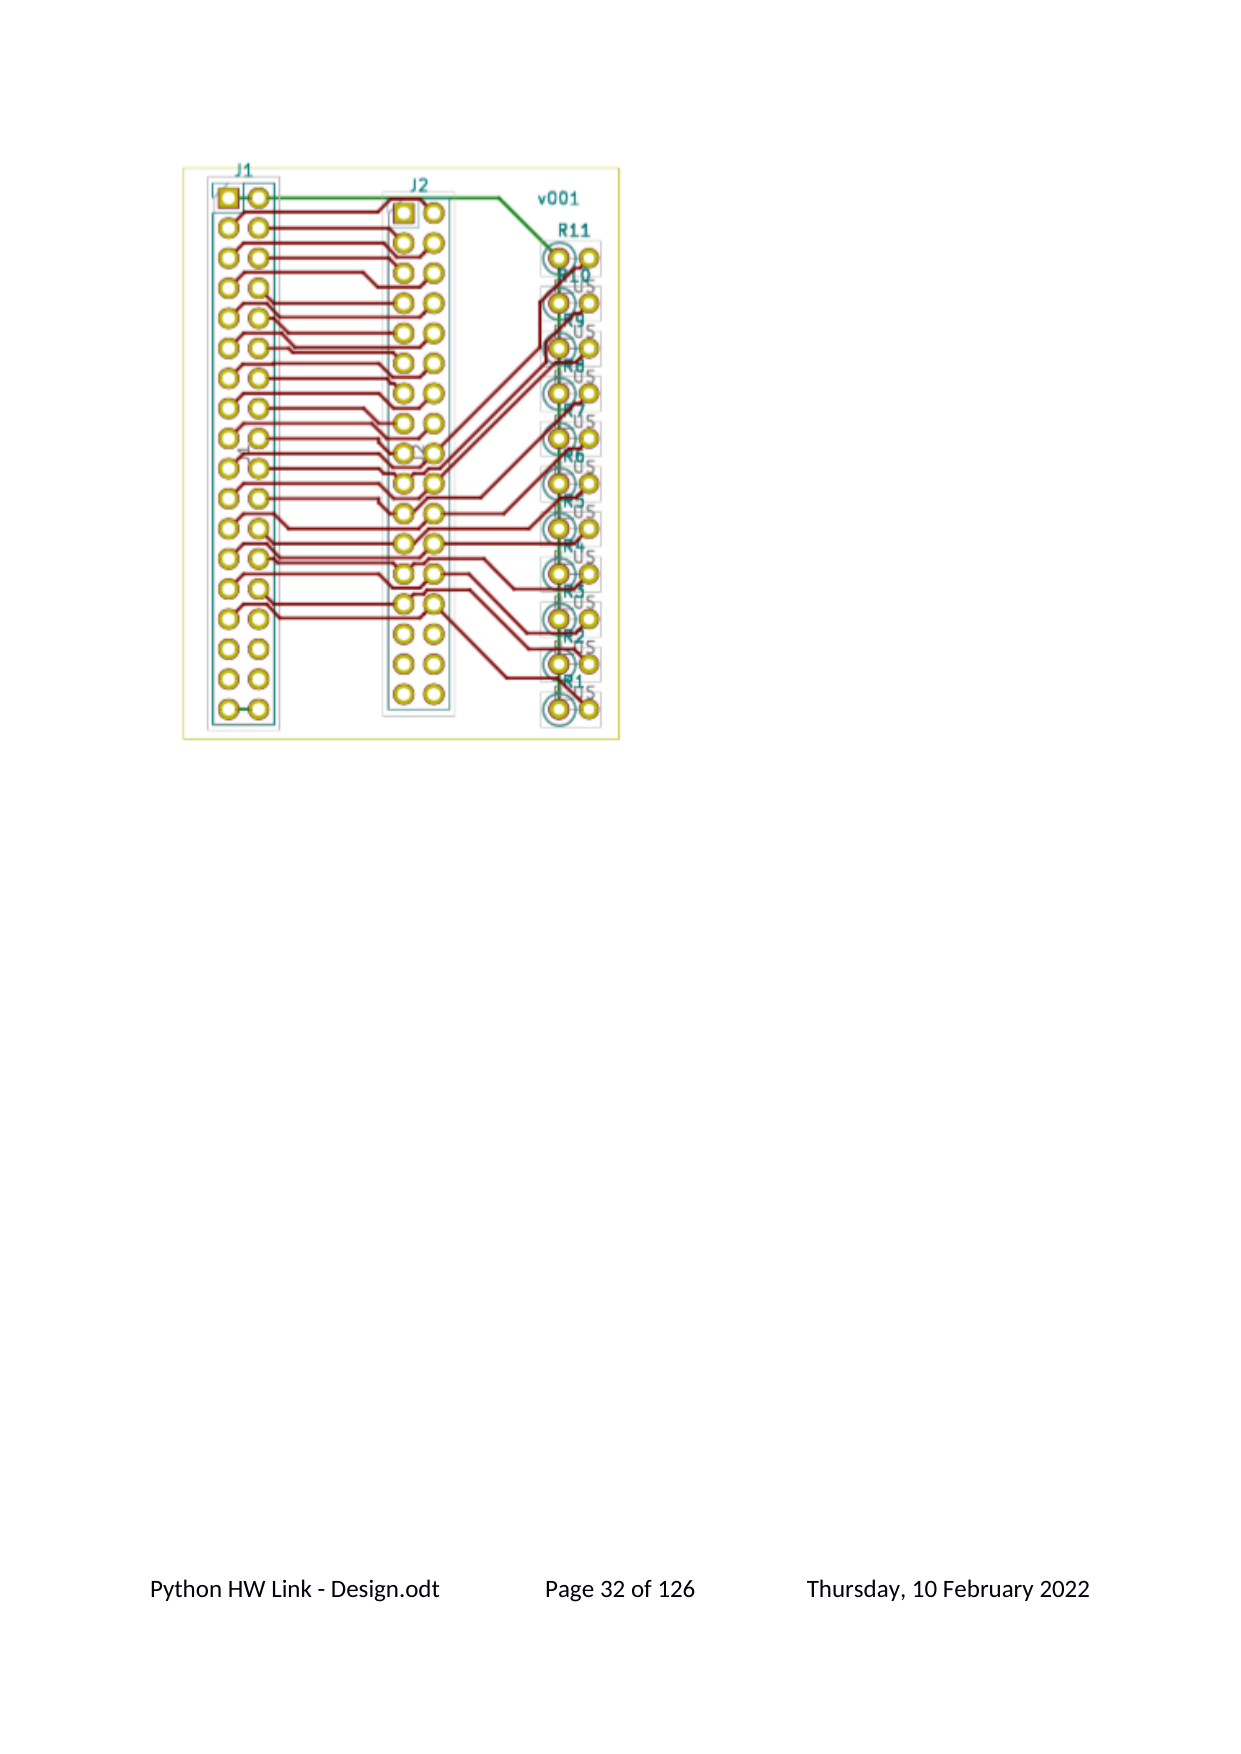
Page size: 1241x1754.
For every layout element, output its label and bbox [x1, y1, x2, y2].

picture [150, 150, 651, 778]
